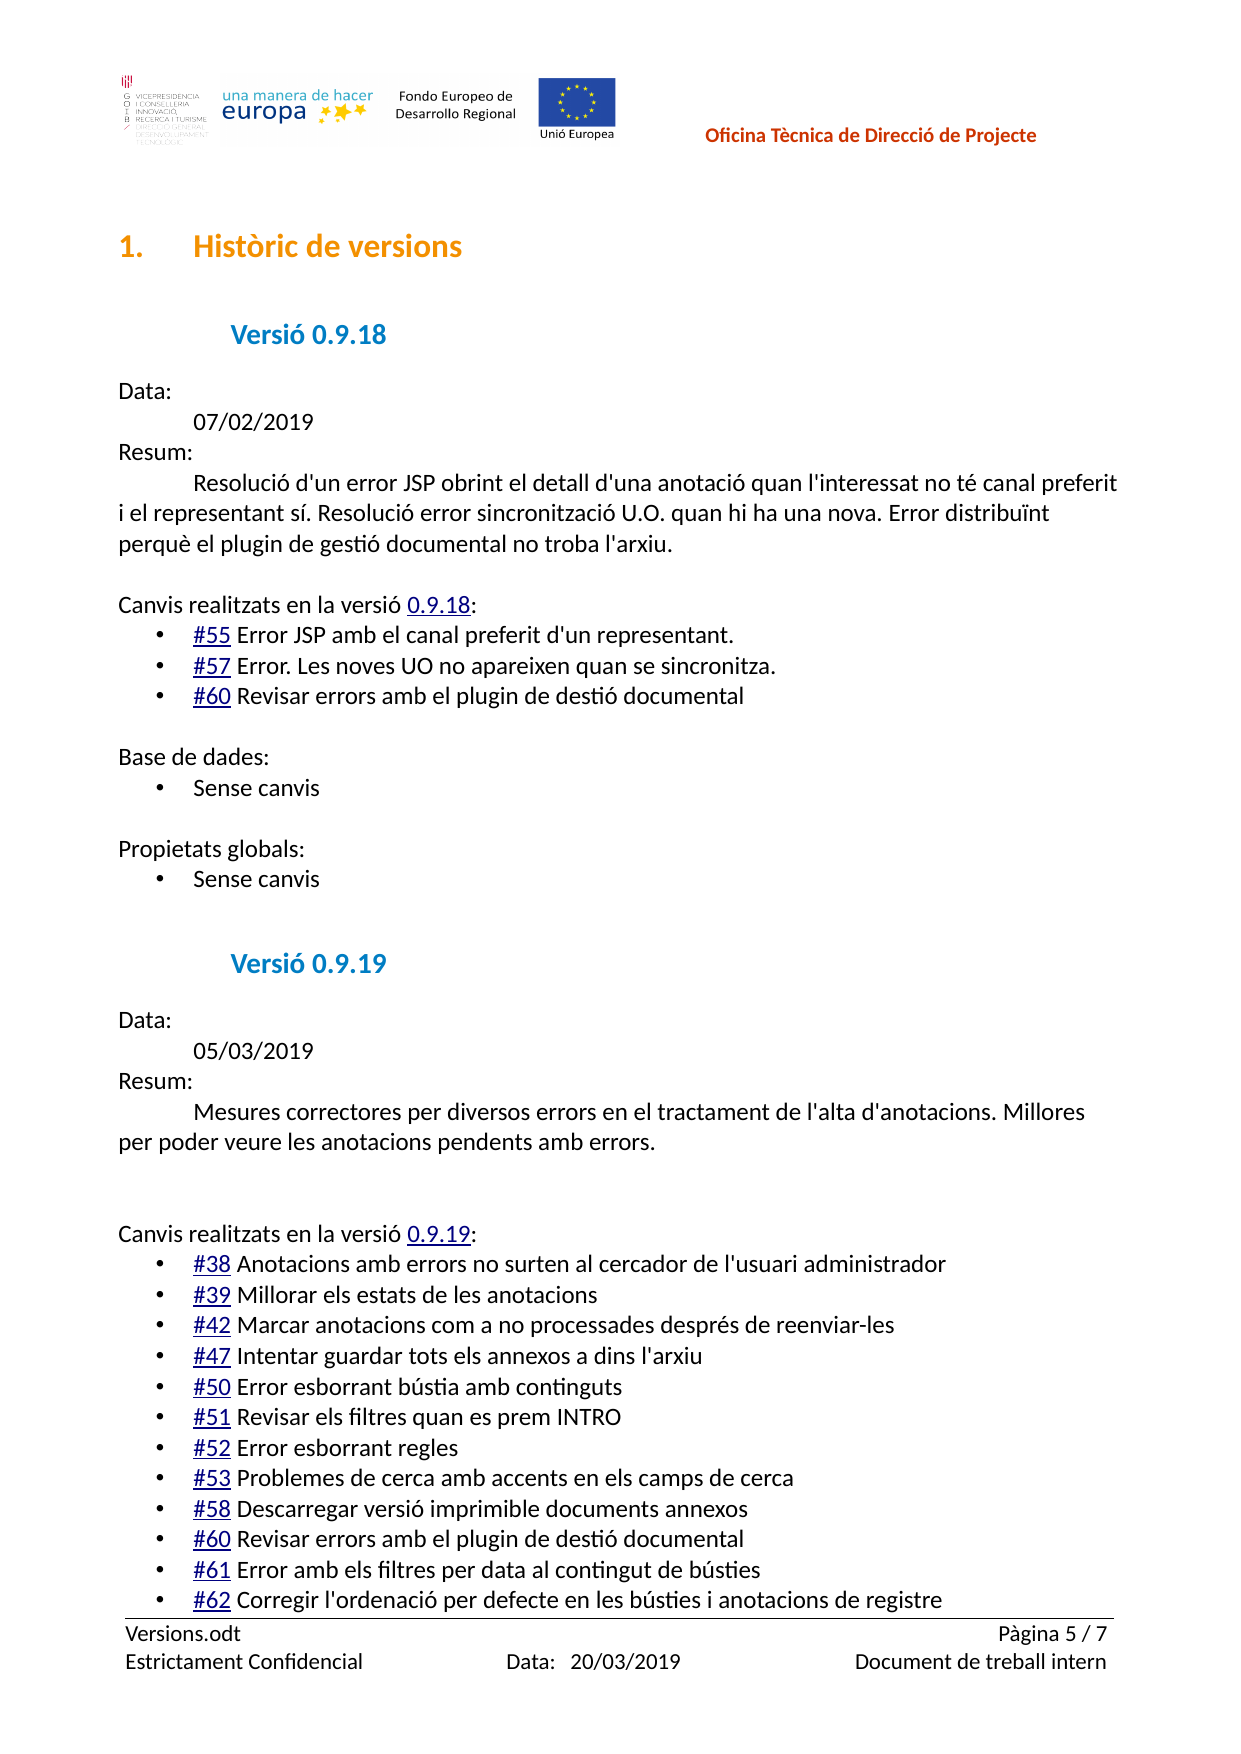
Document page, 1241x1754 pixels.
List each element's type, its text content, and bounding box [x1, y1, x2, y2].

list #51 Revisar els filtres quan es prem INTRO [156, 1401, 1122, 1432]
text Resum: [118, 436, 1122, 467]
list #55 Error JSP amb el canal preferit d'un representant. [156, 619, 1122, 650]
list Sense canvis [156, 772, 1122, 802]
text Propietats globals: [118, 833, 1122, 863]
text Data: [118, 375, 1122, 406]
text Canvis realitzats en la versió 0.9.18: [118, 589, 1122, 619]
picture [118, 73, 213, 147]
list #58 Descarregar versió imprimible documents annexos [156, 1493, 1122, 1523]
text Resolució d'un error JSP obrint el detall d'una anotació quan l'interessat no té canal preferit i el representant sí. Resolució error sincronització U.O. quan hi ha una nova. Error distribuïnt perquè el plugin de gestió documental no troba l'arxiu. [118, 467, 1122, 558]
list Sense canvis [156, 863, 1122, 894]
list #52 Error esborrant regles [156, 1432, 1122, 1462]
subtitle Històric de versions [118, 225, 1122, 266]
list #42 Marcar anotacions com a no processades després de reenviar-les [156, 1309, 1122, 1340]
text Data: [118, 1004, 1122, 1035]
text 07/02/2019 [118, 406, 1122, 436]
list #60 Revisar errors amb el plugin de destió documental [156, 680, 1122, 711]
text 05/03/2019 [118, 1035, 1122, 1065]
list #57 Error. Les noves UO no apareixen quan se sincronitza. [156, 650, 1122, 680]
subtitle Versió 0.9.19 [153, 945, 1122, 981]
list #62 Corregir l'ordenació per defecte en les bústies i anotacions de registre [156, 1584, 1122, 1615]
text Mesures correctores per diversos errors en el tractament de l'alta d'anotacions. Millores per poder veure les anotacions pendents amb errors. [118, 1096, 1122, 1157]
list #39 Millorar els estats de les anotacions [156, 1279, 1122, 1309]
list #50 Error esborrant bústia amb continguts [156, 1371, 1122, 1401]
list #53 Problemes de cerca amb accents en els camps de cerca [156, 1462, 1122, 1493]
list #60 Revisar errors amb el plugin de destió documental [156, 1523, 1122, 1554]
subtitle Versió 0.9.18 [153, 316, 1122, 351]
picture [219, 73, 621, 147]
list #38 Anotacions amb errors no surten al cercador de l'usuari administrador [156, 1248, 1122, 1279]
text Base de dades: [118, 741, 1122, 772]
text Resum: [118, 1065, 1122, 1096]
text Canvis realitzats en la versió 0.9.19: [118, 1218, 1122, 1248]
list #61 Error amb els filtres per data al contingut de bústies [156, 1554, 1122, 1584]
list #47 Intentar guardar tots els annexos a dins l'arxiu [156, 1340, 1122, 1371]
